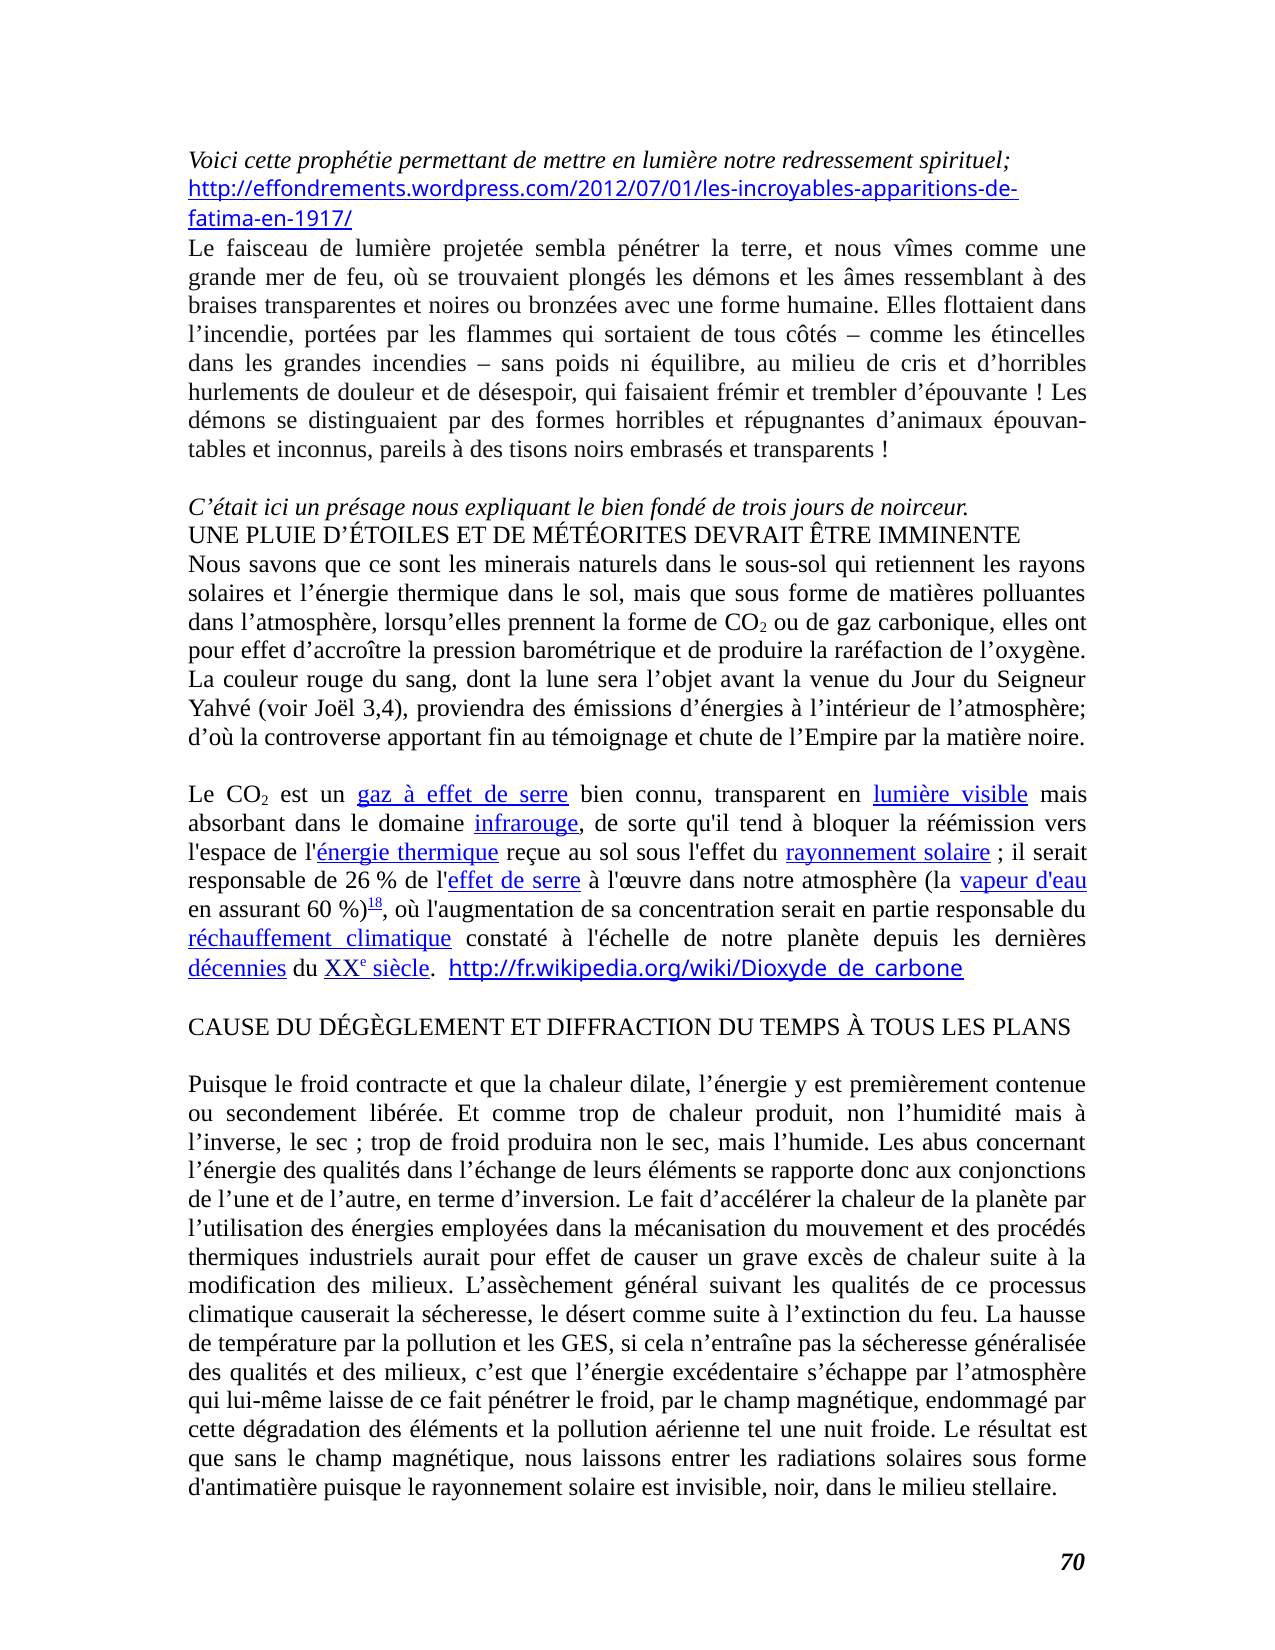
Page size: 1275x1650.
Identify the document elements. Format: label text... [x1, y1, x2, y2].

text Nous savons que ce sont les minerais naturels dans le sous-sol qui retiennent les rayons solaires et l’énergie thermique dans le sol, mais que sous forme de matières polluantes dans l’atmosphère, lorsqu’elles prennent la forme de CO2 ou de gaz carbonique, elles ont pour effet d’accroître la pression barométrique et de produire la raréfaction de l’oxygène. La couleur rouge du sang, dont la lune sera l’objet avant la venue du Jour du Seigneur Yahvé (voir Joël 3,4), proviendra des émissions d’énergies à l’intérieur de l’atmosphère; d’où la controverse apportant fin au témoignage et chute de l’Empire par la matière noire. [188, 549, 1087, 751]
text CAUSE DU DÉGÈGLEMENT ET DIFFRACTION DU TEMPS À TOUS LES PLANS [188, 1012, 1087, 1041]
text Voici cette prophétie permettant de mettre en lumière notre redressement spirituel; [188, 145, 1087, 173]
text Une pluie d’étoiles et de météorites devrait être imminente [188, 521, 1087, 549]
text Le CO2 est un gaz à effet de serre bien connu, transparent en lumière visible mais absorbant dans le domaine infrarouge, de sorte qu'il tend à bloquer la réémission vers l'espace de l'énergie thermique reçue au sol sous l'effet du rayonnement solaire ; il serait responsable de 26 % de l'effet de serre à l'œuvre dans notre atmosphère (la vapeur d'eau en assurant 60 %)[18], où l'augmentation de sa concentration serait en partie responsable du réchauffement climatique constaté à l'échelle de notre planète depuis les dernières décennies du XXe siècle. http://fr.wikipedia.org/wiki/Dioxyde_de_carbone [188, 779, 1087, 983]
text http://effondrements.wordpress.com/2012/07/01/les-incroyables-apparitions-de-fatima-en-1917/ [188, 173, 1087, 233]
text Le faisceau de lumière projetée sembla pénétrer la terre, et nous vîmes comme une grande mer de feu, où se trouvaient plongés les démons et les âmes ressemblant à des braises transparentes et noires ou bronzées avec une forme humaine. Elles flottaient dans l’incendie, portées par les flammes qui sortaient de tous côtés – comme les étincelles dans les grandes incendies – sans poids ni équilibre, au milieu de cris et d’horribles hurlements de douleur et de désespoir, qui faisaient frémir et trembler d’épouvante ! Les démons se distinguaient par des formes horribles et répugnantes d’animaux épouvan-tables et inconnus, pareils à des tisons noirs embrasés et transparents ! [188, 233, 1087, 463]
text C’était ici un présage nous expliquant le bien fondé de trois jours de noirceur. [188, 492, 1087, 521]
text Puisque le froid contracte et que la chaleur dilate, l’énergie y est premièrement contenue ou secondement libérée. Et comme trop de chaleur produit, non l’humidité mais à l’inverse, le sec ; trop de froid produira non le sec, mais l’humide. Les abus concernant l’énergie des qualités dans l’échange de leurs éléments se rapporte donc aux conjonctions de l’une et de l’autre, en terme d’inversion. Le fait d’accélérer la chaleur de la planète par l’utilisation des énergies employées dans la mécanisation du mouvement et des procédés thermiques industriels aurait pour effet de causer un grave excès de chaleur suite à la modification des milieux. L’assèchement général suivant les qualités de ce processus climatique causerait la sécheresse, le désert comme suite à l’extinction du feu. La hausse de température par la pollution et les GES, si cela n’entraîne pas la sécheresse généralisée des qualités et des milieux, c’est que l’énergie excédentaire s’échappe par l’atmosphère qui lui-même laisse de ce fait pénétrer le froid, par le champ magnétique, endommagé par cette dégradation des éléments et la pollution aérienne tel une nuit froide. Le résultat est que sans le champ magnétique, nous laissons entrer les radiations solaires sous forme d'antimatière puisque le rayonnement solaire est invisible, noir, dans le milieu stellaire. [188, 1069, 1087, 1501]
